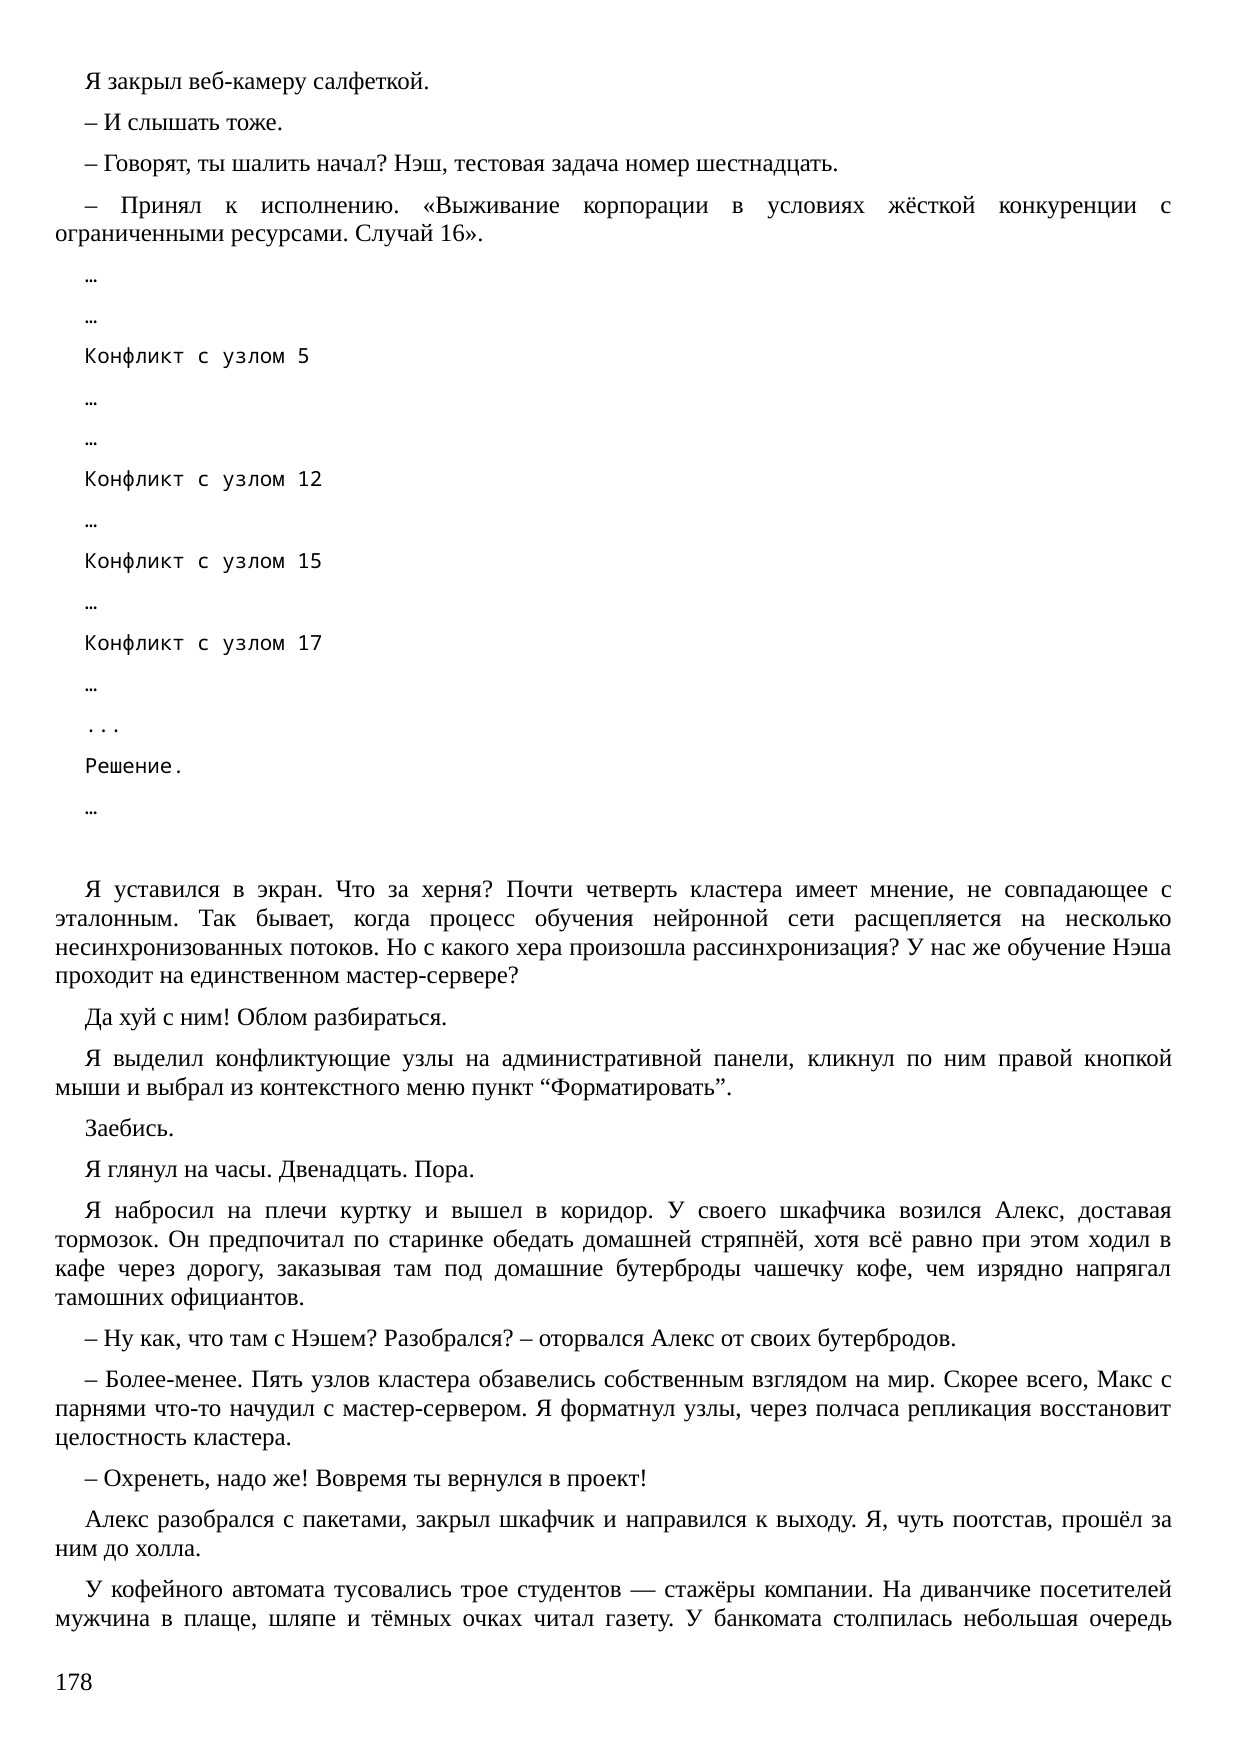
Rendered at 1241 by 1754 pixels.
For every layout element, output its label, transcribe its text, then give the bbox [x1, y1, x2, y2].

text Конфликт с узлом 12 [55, 464, 1173, 493]
text … [55, 669, 1173, 698]
text Конфликт с узлом 15 [55, 546, 1173, 575]
text … [55, 587, 1173, 616]
text ... [55, 710, 1173, 738]
text Конфликт с узлом 5 [55, 342, 1173, 370]
text – И слышать тоже. [55, 107, 1173, 136]
text … [55, 383, 1173, 411]
text – Ну как, что там с Нэшем? Разобрался? – оторвался Алекс от своих бутербродов. [55, 1323, 1173, 1352]
text Я выделил конфликтующие узлы на административной панели, кликнул по ним правой кнопкой мыши и выбрал из контекстного меню пункт “Форматировать”. [55, 1043, 1173, 1100]
text – Говорят, ты шалить начал? Нэш, тестовая задача номер шестнадцать. [55, 148, 1173, 177]
text Заебись. [55, 1113, 1173, 1142]
text – Охренеть, надо же! Вовремя ты вернулся в проект! [55, 1463, 1173, 1492]
text Конфликт с узлом 17 [55, 628, 1173, 657]
text – Более-менее. Пять узлов кластера обзавелись собственным взглядом на мир. Скорее всего, Макс с парнями что-то начудил с мастер-сервером. Я форматнул узлы, через полчаса репликация восстановит целостность кластера. [55, 1364, 1173, 1450]
text Решение. [55, 751, 1173, 779]
text Да хуй с ним! Облом разбираться. [55, 1002, 1173, 1030]
text … [55, 423, 1173, 452]
text Я набросил на плечи куртку и вышел в коридор. У своего шкафчика возился Алекс, доставая тормозок. Он предпочитал по старинке обедать домашней стряпнёй, хотя всё равно при этом ходил в кафе через дорогу, заказывая там под домашние бутерброды чашечку кофе, чем изрядно напрягал тамошних официантов. [55, 1195, 1173, 1310]
text – Принял к исполнению. «Выживание корпорации в условиях жёсткой конкуренции с ограниченными ресурсами. Случай 16». [55, 190, 1173, 247]
text Я закрыл веб-камеру салфеткой. [55, 66, 1173, 95]
text Алекс разобрался с пакетами, закрыл шкафчик и направился к выходу. Я, чуть поотстав, прошёл за ним до холла. [55, 1504, 1173, 1562]
text … [55, 260, 1173, 288]
text … [55, 505, 1173, 534]
text У кофейного автомата тусовались трое студентов — стажёры компании. На диванчике посетителей мужчина в плаще, шляпе и тёмных очках читал газету. У банкомата столпилась небольшая очередь [55, 1574, 1173, 1632]
text Я глянул на часы. Двенадцать. Пора. [55, 1154, 1173, 1183]
text Я уставился в экран. Что за херня? Почти четверть кластера имеет мнение, не совпадающее с эталонным. Так бывает, когда процесс обучения нейронной сети расщепляется на несколько несинхронизованных потоков. Но с какого хера произошла рассинхронизация? У нас же обучение Нэша проходит на единственном мастер-сервере? [55, 874, 1173, 989]
text … [55, 792, 1173, 820]
text … [55, 301, 1173, 329]
